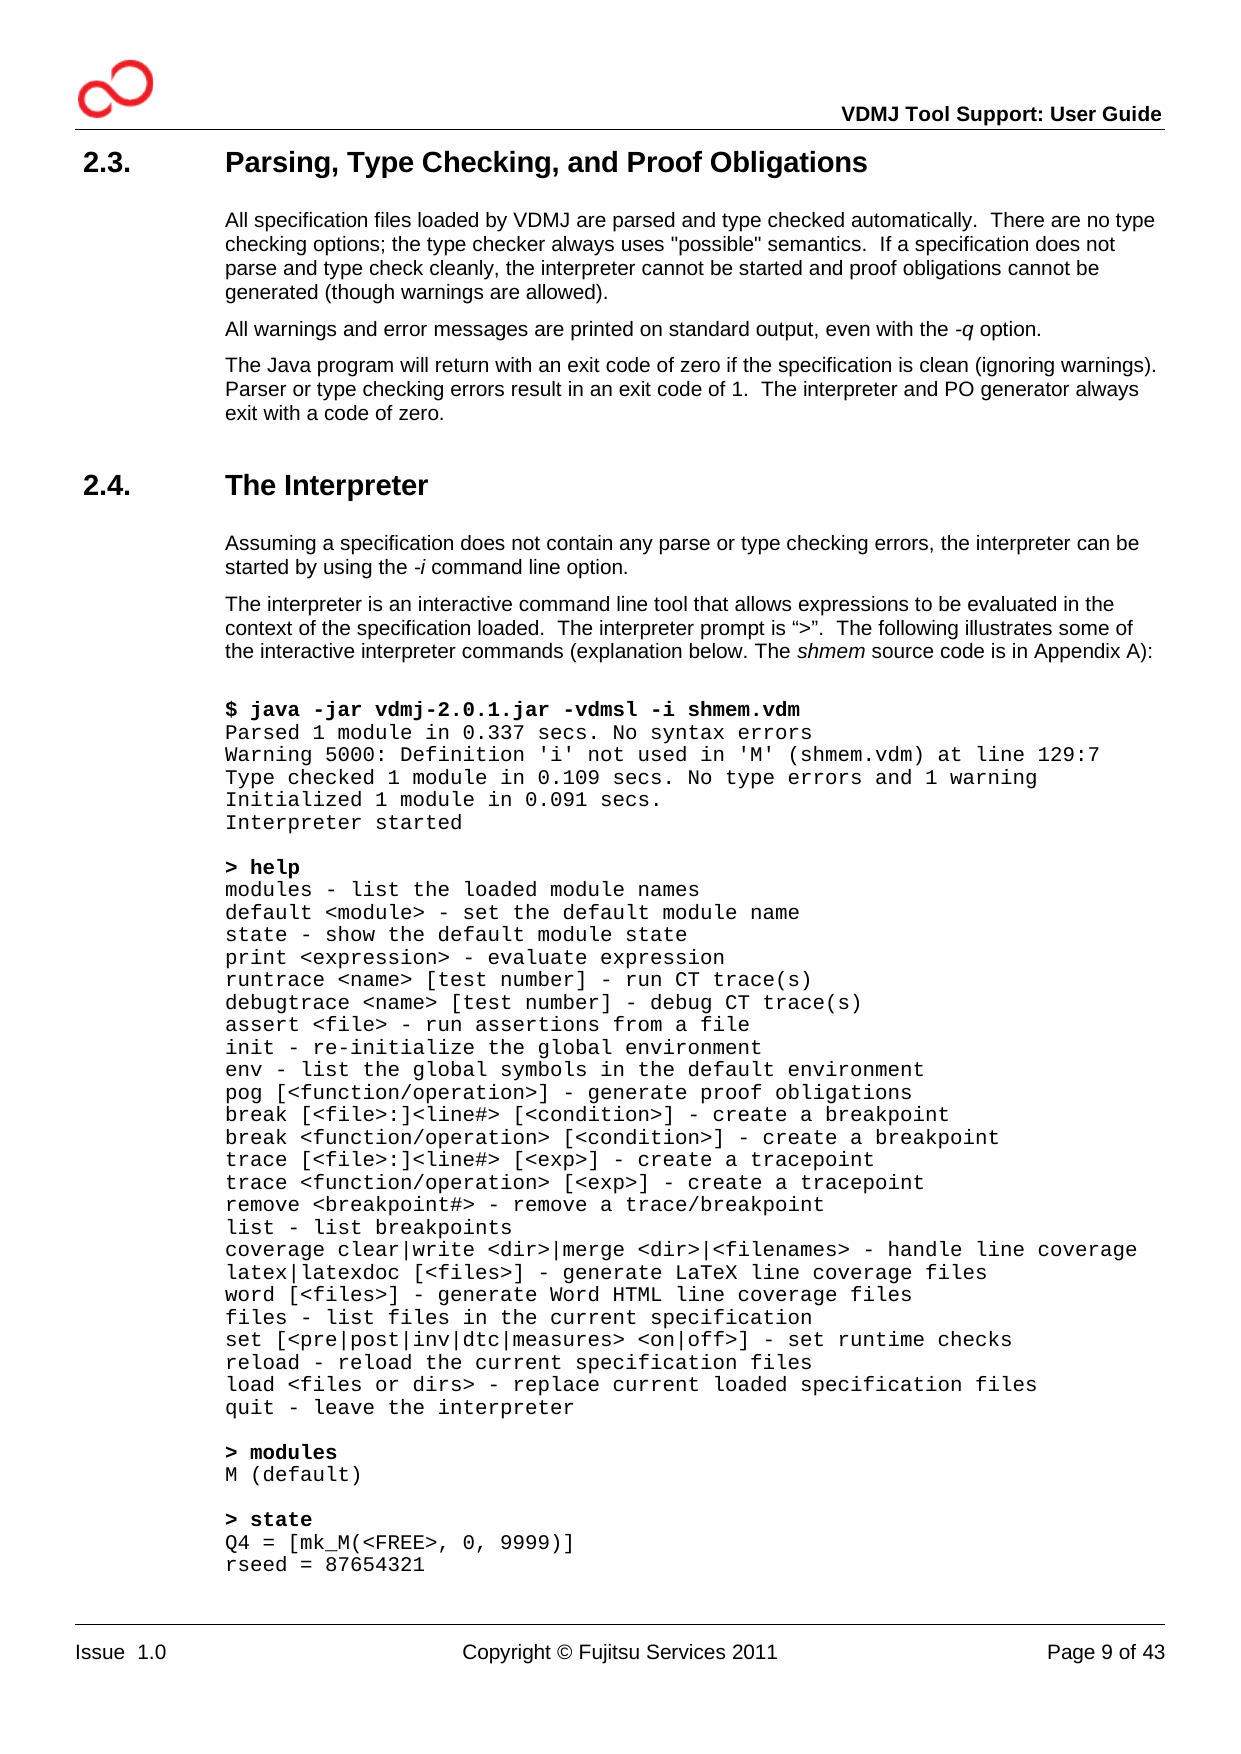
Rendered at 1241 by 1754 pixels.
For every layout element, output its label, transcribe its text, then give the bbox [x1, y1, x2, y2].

text > help [225, 856, 1165, 879]
text Type checked 1 module in 0.109 secs. No type errors and 1 warning [225, 766, 1165, 789]
text modules - list the loaded module names [225, 879, 1165, 901]
text latex|latexdoc [<files>] - generate LaTeX line coverage files [225, 1261, 1165, 1284]
picture [78, 52, 153, 128]
text M (default) [225, 1464, 1165, 1486]
text trace <function/operation> [<exp>] - create a tracepoint [225, 1171, 1165, 1194]
text trace [<file>:]<line#> [<exp>] - create a tracepoint [225, 1149, 1165, 1171]
text default <module> - set the default module name [225, 901, 1165, 924]
text init - re-initialize the global environment [225, 1036, 1165, 1059]
text Parsed 1 module in 0.337 secs. No syntax errors [225, 721, 1165, 744]
text print <expression> - evaluate expression [225, 946, 1165, 969]
text word [<files>] - generate Word HTML line coverage files [225, 1284, 1165, 1306]
text Assuming a specification does not contain any parse or type checking errors, the interpreter can be started by using the -i command line option. [225, 531, 1165, 579]
text > state [225, 1509, 1165, 1531]
text rseed = 87654321 [225, 1554, 1165, 1576]
text The interpreter is an interactive command line tool that allows expressions to be evaluated in the context of the specification loaded. The interpreter prompt is “>”. The following illustrates some of the interactive interpreter commands (explanation below. The shmem source code is in Appendix A): [225, 592, 1165, 664]
text assert <file> - run assertions from a file [225, 1014, 1165, 1036]
text Initialized 1 module in 0.091 secs. [225, 789, 1165, 811]
text Warning 5000: Definition 'i' not used in 'M' (shmem.vdm) at line 129:7 [225, 744, 1165, 766]
text load <files or dirs> - replace current loaded specification files [225, 1374, 1165, 1396]
text Interpreter started [225, 811, 1165, 834]
text state - show the default module state [225, 924, 1165, 946]
text set [<pre|post|inv|dtc|measures> <on|off>] - set runtime checks [225, 1329, 1165, 1351]
text All warnings and error messages are printed on standard output, even with the -q option. [225, 317, 1165, 341]
subtitle The Interpreter [75, 468, 1165, 501]
text break <function/operation> [<condition>] - create a breakpoint [225, 1126, 1165, 1149]
text quit - leave the interpreter [225, 1396, 1165, 1419]
text reload - reload the current specification files [225, 1351, 1165, 1374]
subtitle Parsing, Type Checking, and Proof Obligations [75, 145, 1165, 179]
text break [<file>:]<line#> [<condition>] - create a breakpoint [225, 1104, 1165, 1126]
text runtrace <name> [test number] - run CT trace(s) [225, 969, 1165, 991]
text env - list the global symbols in the default environment [225, 1059, 1165, 1081]
text > modules [225, 1441, 1165, 1464]
text The Java program will return with an exit code of zero if the specification is clean (ignoring warnings). Parser or type checking errors result in an exit code of 1. The interpreter and PO generator always exit with a code of zero. [225, 353, 1165, 425]
text Q4 = [mk_M(<FREE>, 0, 9999)] [225, 1531, 1165, 1554]
text All specification files loaded by VDMJ are parsed and type checked automatically. There are no type checking options; the type checker always uses "possible" semantics. If a specification does not parse and type check cleanly, the interpreter cannot be started and proof obligations cannot be generated (though warnings are allowed). [225, 209, 1165, 304]
text coverage clear|write <dir>|merge <dir>|<filenames> - handle line coverage [225, 1239, 1165, 1261]
text debugtrace <name> [test number] - debug CT trace(s) [225, 991, 1165, 1014]
text remove <breakpoint#> - remove a trace/breakpoint [225, 1194, 1165, 1216]
text files - list files in the current specification [225, 1306, 1165, 1329]
text pog [<function/operation>] - generate proof obligations [225, 1081, 1165, 1104]
text list - list breakpoints [225, 1216, 1165, 1239]
text $ java -jar vdmj-2.0.1.jar -vdmsl -i shmem.vdm [225, 699, 1165, 721]
